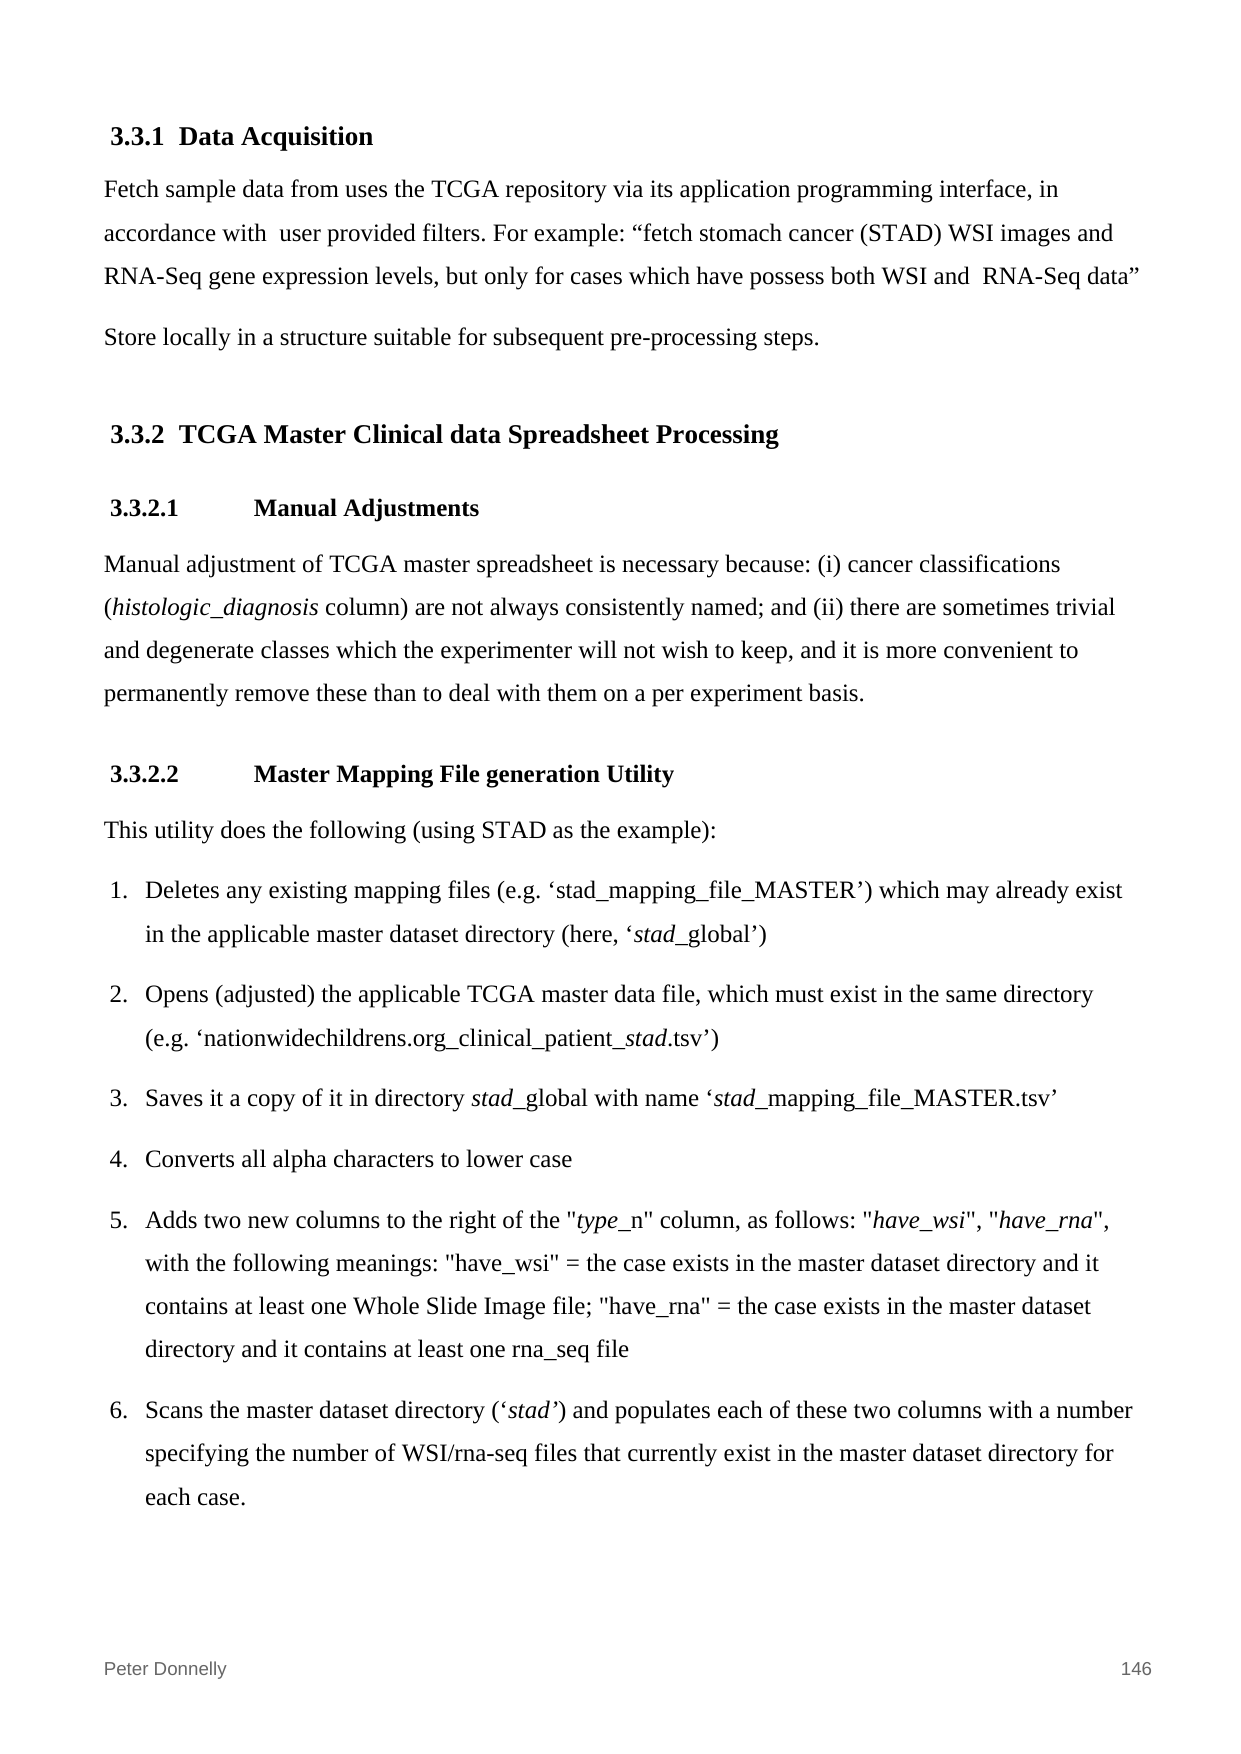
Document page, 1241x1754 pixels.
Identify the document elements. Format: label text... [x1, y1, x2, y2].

text Manual adjustment of TCGA master spreadsheet is necessary because: (i) cancer classifications (histologic_diagnosis column) are not always consistently named; and (ii) there are sometimes trivial and degenerate classes which the experimenter will not wish to keep, and it is more convenient to permanently remove these than to deal with them on a per experiment basis. [103, 549, 1146, 707]
list Converts all alpha characters to lower case [109, 1144, 1146, 1173]
subtitle TCGA Master Clinical data Spreadsheet Processing [103, 418, 1146, 449]
list Scans the master dataset directory (‘stad’) and populates each of these two columns with a number specifying the number of WSI/rna-seq files that currently exist in the master dataset directory for each case. [109, 1395, 1146, 1510]
text This utility does the following (using STAD as the example): [103, 815, 1146, 843]
list Opens (adjusted) the applicable TCGA master data file, which must exist in the same directory (e.g. ‘nationwidechildrens.org_clinical_patient_stad.tsv’) [109, 979, 1146, 1051]
list Deletes any existing mapping files (e.g. ‘stad_mapping_file_MASTER’) which may already exist in the applicable master dataset directory (here, ‘stad_global’) [109, 876, 1146, 947]
subtitle Manual Adjustments [103, 493, 1146, 522]
subtitle Data Acquisition [103, 120, 1146, 151]
text Store locally in a structure suitable for subsequent pre-processing steps. [103, 322, 1146, 350]
text Fetch sample data from uses the TCGA repository via its application programming interface, in accordance with user provided filters. For example: “fetch stomach cancer (STAD) WSI images and RNA-Seq gene expression levels, but only for cases which have possess both WSI and RNA-Seq data” [103, 174, 1146, 289]
list Saves it a copy of it in directory stad_global with name ‘stad_mapping_file_MASTER.tsv’ [109, 1083, 1146, 1112]
list Adds two new columns to the right of the "type_n" column, as follows: "have_wsi", "have_rna", with the following meanings: "have_wsi" = the case exists in the master dataset directory and it contains at least one Whole Slide Image file; "have_rna" = the case exists in the master dataset directory and it contains at least one rna_seq file [109, 1205, 1146, 1363]
subtitle Master Mapping File generation Utility [103, 759, 1146, 788]
